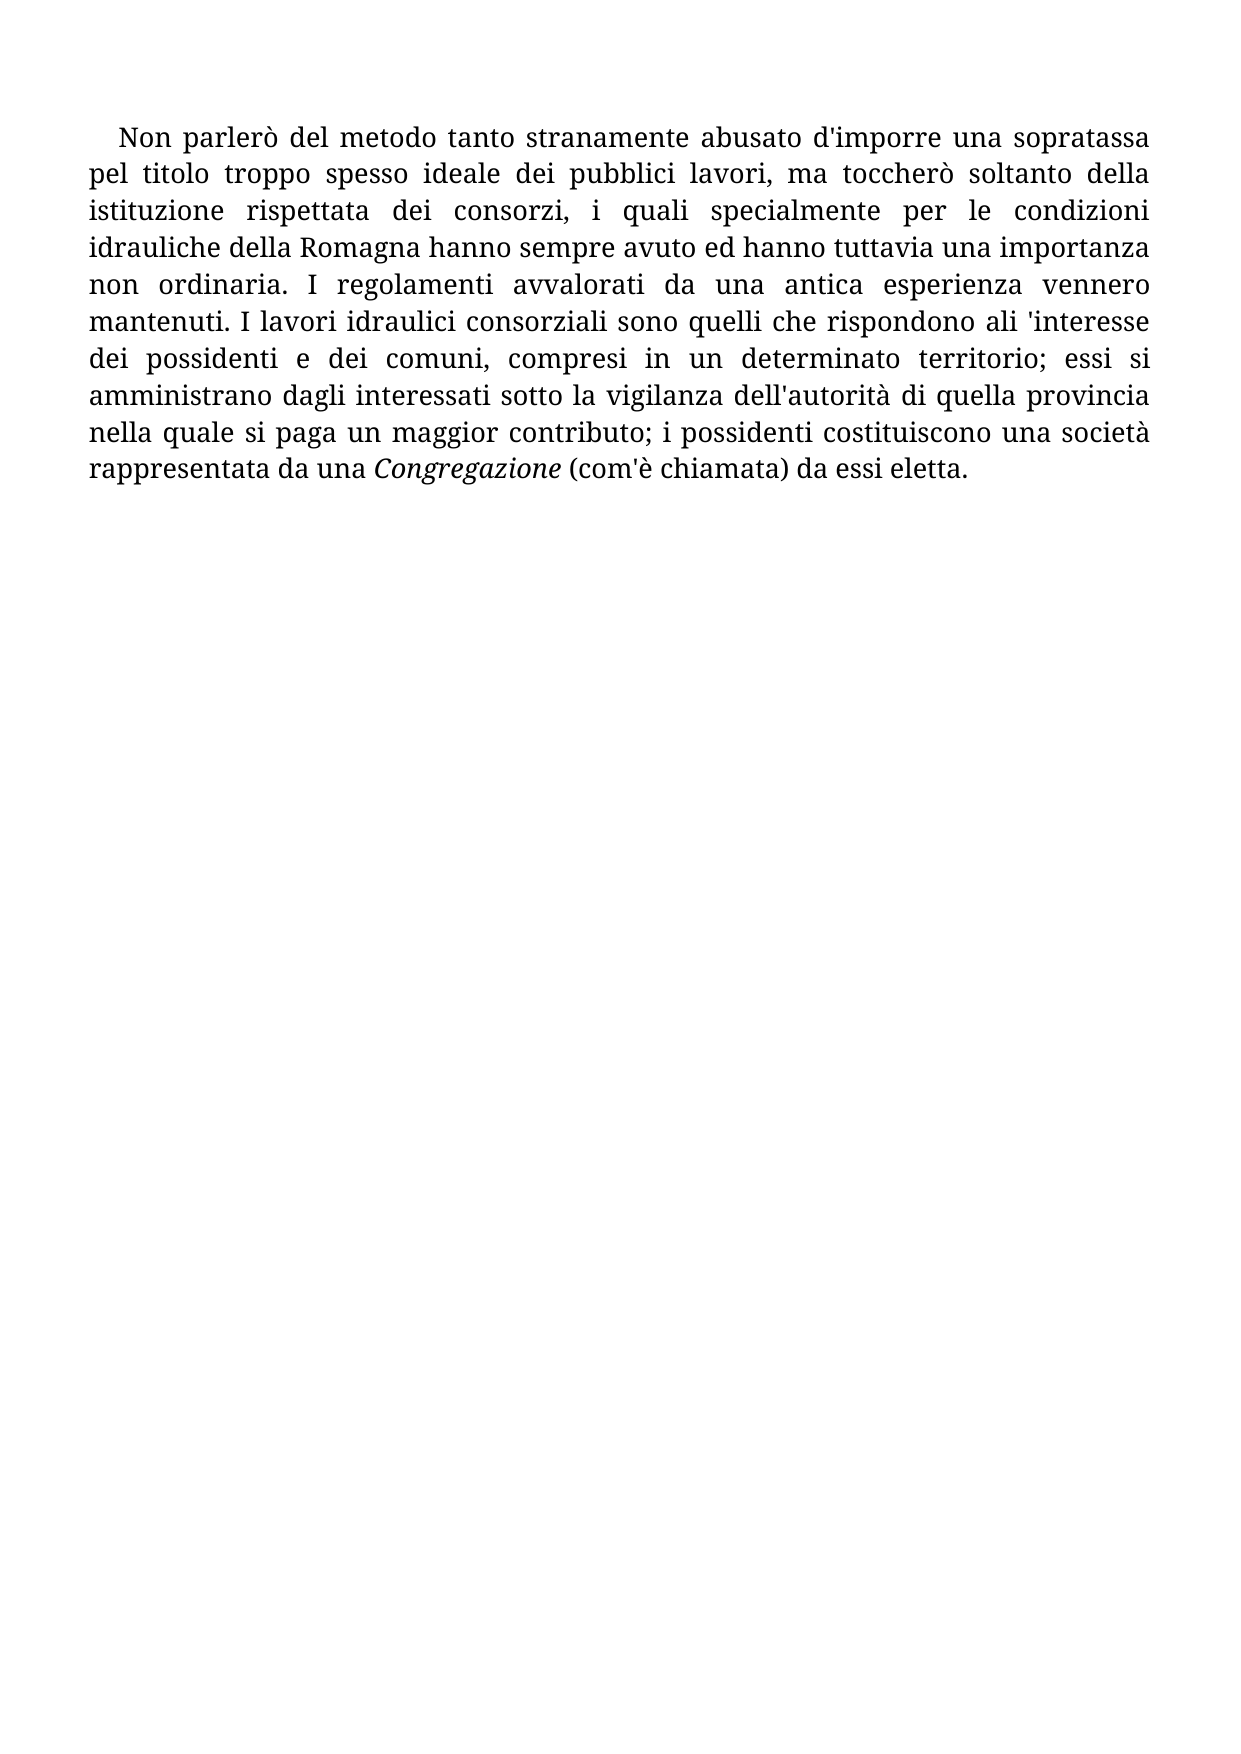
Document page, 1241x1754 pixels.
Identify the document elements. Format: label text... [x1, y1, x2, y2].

text Non parlerò del metodo tanto stranamente abusato d'imporre una sopratassa pel titolo troppo spesso ideale dei pubblici lavori, ma toccherò soltanto della istituzione rispettata dei consorzi, i quali specialmente per le condizioni idrauliche della Romagna hanno sempre avuto ed hanno tuttavia una importanza non ordinaria. I regolamenti avvalorati da una antica esperienza vennero mantenuti. I lavori idraulici consorziali sono quelli che rispondono ali 'interesse dei possidenti e dei comuni, compresi in un determinato territorio; essi si amministrano dagli interessati sotto la vigilanza dell'autorità di quella provincia nella quale si paga un maggior contributo; i possidenti costituiscono una società rappresentata da una Congregazione (com'è chiamata) da essi eletta. [88, 118, 1152, 487]
